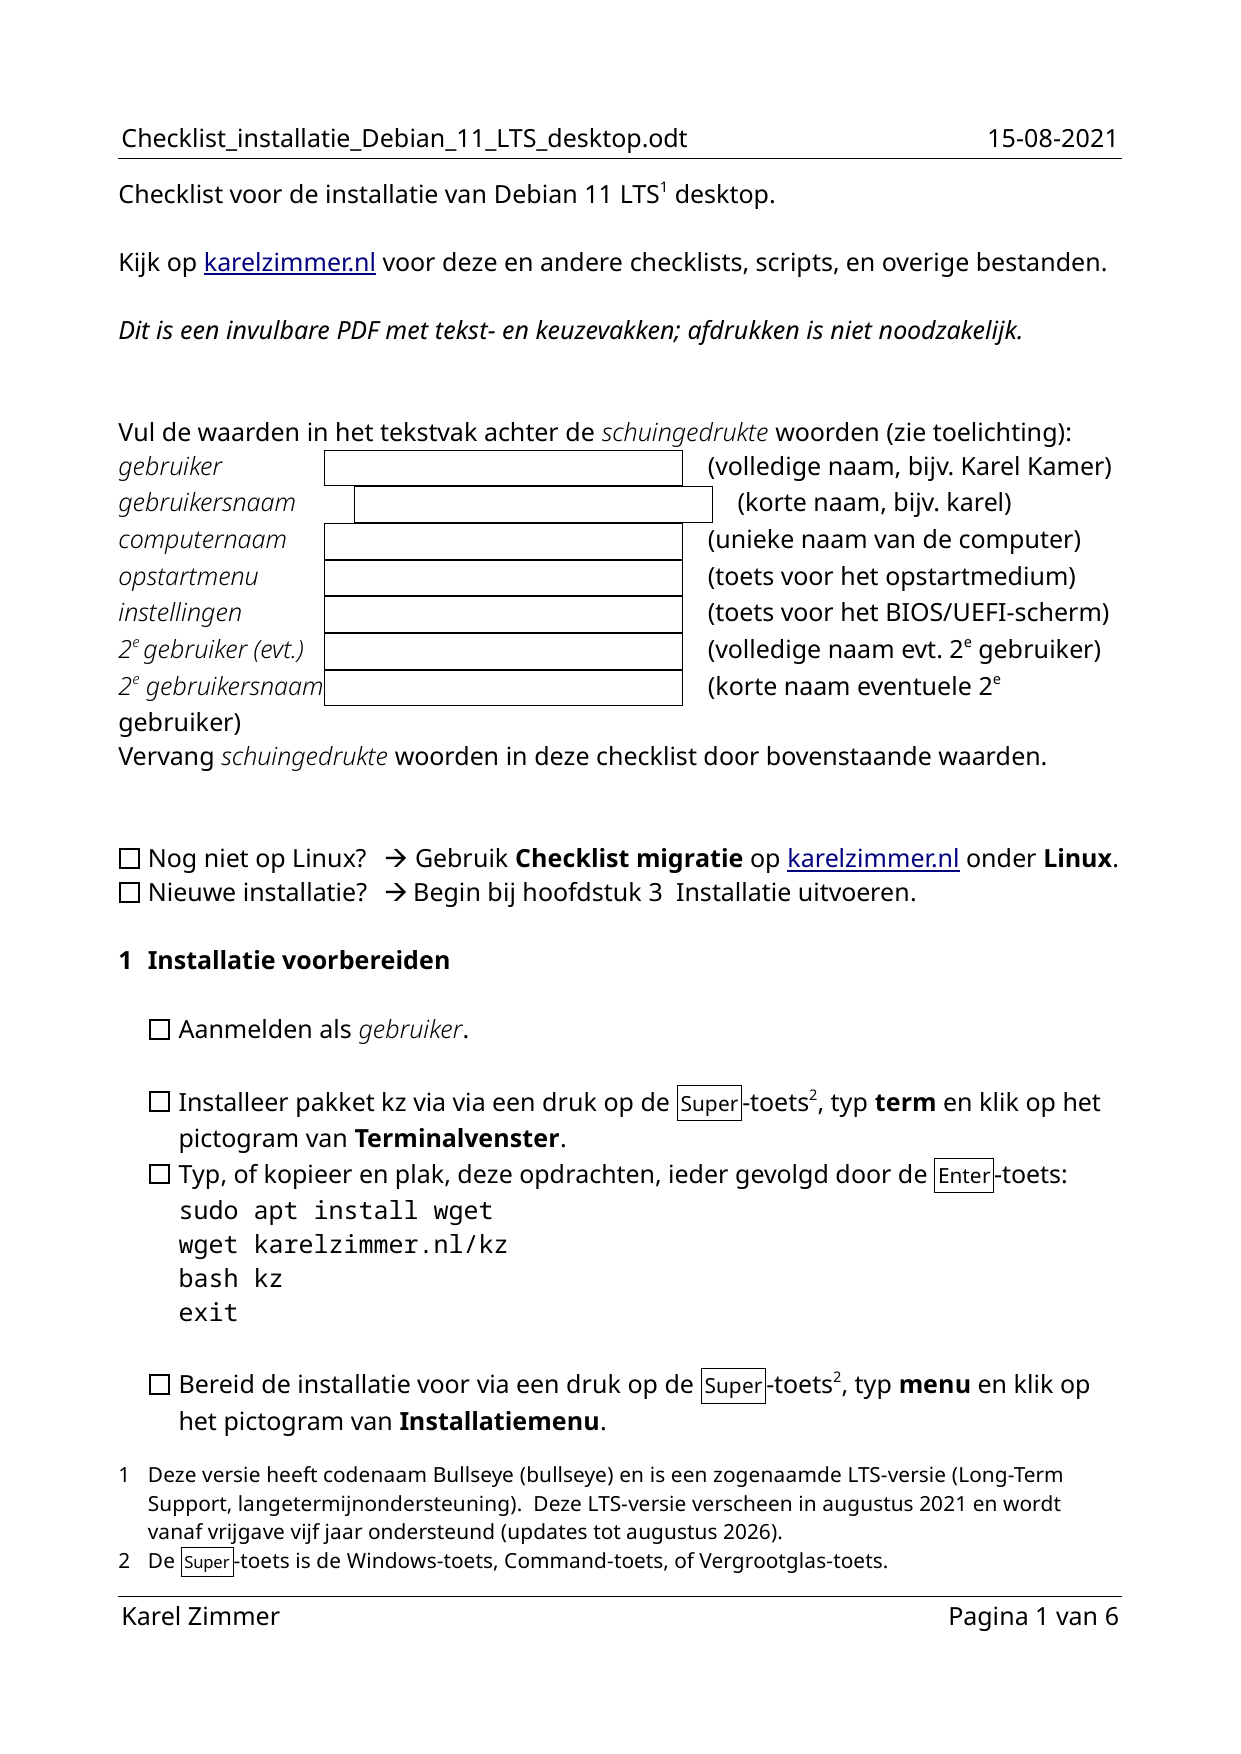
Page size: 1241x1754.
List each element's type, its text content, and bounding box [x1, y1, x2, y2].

text Nieuwe installatie?  Begin bij hoofdstuk 2 Installatie uitvoeren. [118, 875, 1122, 909]
text Nog niet op Linux?  Gebruik Checklist migratie op karelzimmer.nl onder Linux. [118, 841, 1122, 875]
text (unieke naam van de computer) [683, 522, 1122, 559]
table_cell [141, 1156, 177, 1330]
text gebruikersnaam [118, 485, 354, 522]
table_cell [177, 1330, 1120, 1366]
table_cell Typ, of kopieer en plak, deze opdrachten, ieder gevolgd door de Enter-toets: sudo apt install wget wget karelzimmer.nl/kz bash kz exit [177, 1156, 1120, 1330]
text (toets voor het opstartmedium) [683, 559, 1122, 595]
table_cell Bereid de installatie voor via een druk op de Super-toets2, typ menu en klik op het pictogram van Installatiemenu. [177, 1366, 1120, 1438]
text opstartmenu [118, 559, 324, 595]
text (toets voor het BIOS/UEFI-scherm) [683, 595, 1122, 632]
table_cell Installeer pakket kz via via een druk op de Super-toets, typ term en klik op het pictogram van Terminalvenster. [177, 1084, 1120, 1156]
text Deze versie heeft codenaam Bullseye (bullseye) en is een zogenaamde LTS-versie (Long-Term Support, langetermijnondersteuning). Deze LTS-versie verscheen in augustus 2021 en wordt vanaf vrijgave vijf jaar ondersteund (updates tot augustus 2026). [118, 1460, 1122, 1546]
table_cell [177, 1047, 1120, 1083]
text 2e gebruikersnaam (korte naam eventuele 2e gebruiker) [118, 669, 1122, 739]
table_cell [141, 1047, 177, 1083]
text Kijk op karelzimmer.nl voor deze en andere checklists, scripts, en overige bestanden. [118, 245, 1122, 279]
text Dit is een invulbare PDF met tekst- en keuzevakken; afdrukken is niet noodzakelijk. [118, 313, 1122, 347]
text instellingen [118, 595, 324, 632]
table_cell [141, 1084, 177, 1156]
text Checklist voor de installatie van Debian 11 LTS desktop. [118, 177, 1122, 211]
text (volledige naam evt. 2e gebruiker) [683, 632, 1122, 669]
table_header Aanmelden als gebruiker. [177, 1011, 1120, 1047]
table_header [141, 1011, 177, 1047]
text 2e gebruiker (evt.) [118, 632, 324, 669]
table_cell [141, 1330, 177, 1366]
text (korte naam, bijv. karel) [683, 485, 1122, 522]
list Installatie voorbereiden [118, 943, 1122, 977]
text gebruiker (volledige naam, bijv. Karel Kamer) [118, 449, 1122, 485]
text Vervang schuingedrukte woorden in deze checklist door bovenstaande waarden. [118, 739, 1122, 773]
text computernaam [118, 522, 354, 559]
table_cell [141, 1366, 177, 1438]
text Vul de waarden in het tekstvak achter de schuingedrukte woorden (zie toelichting): [118, 415, 1122, 449]
